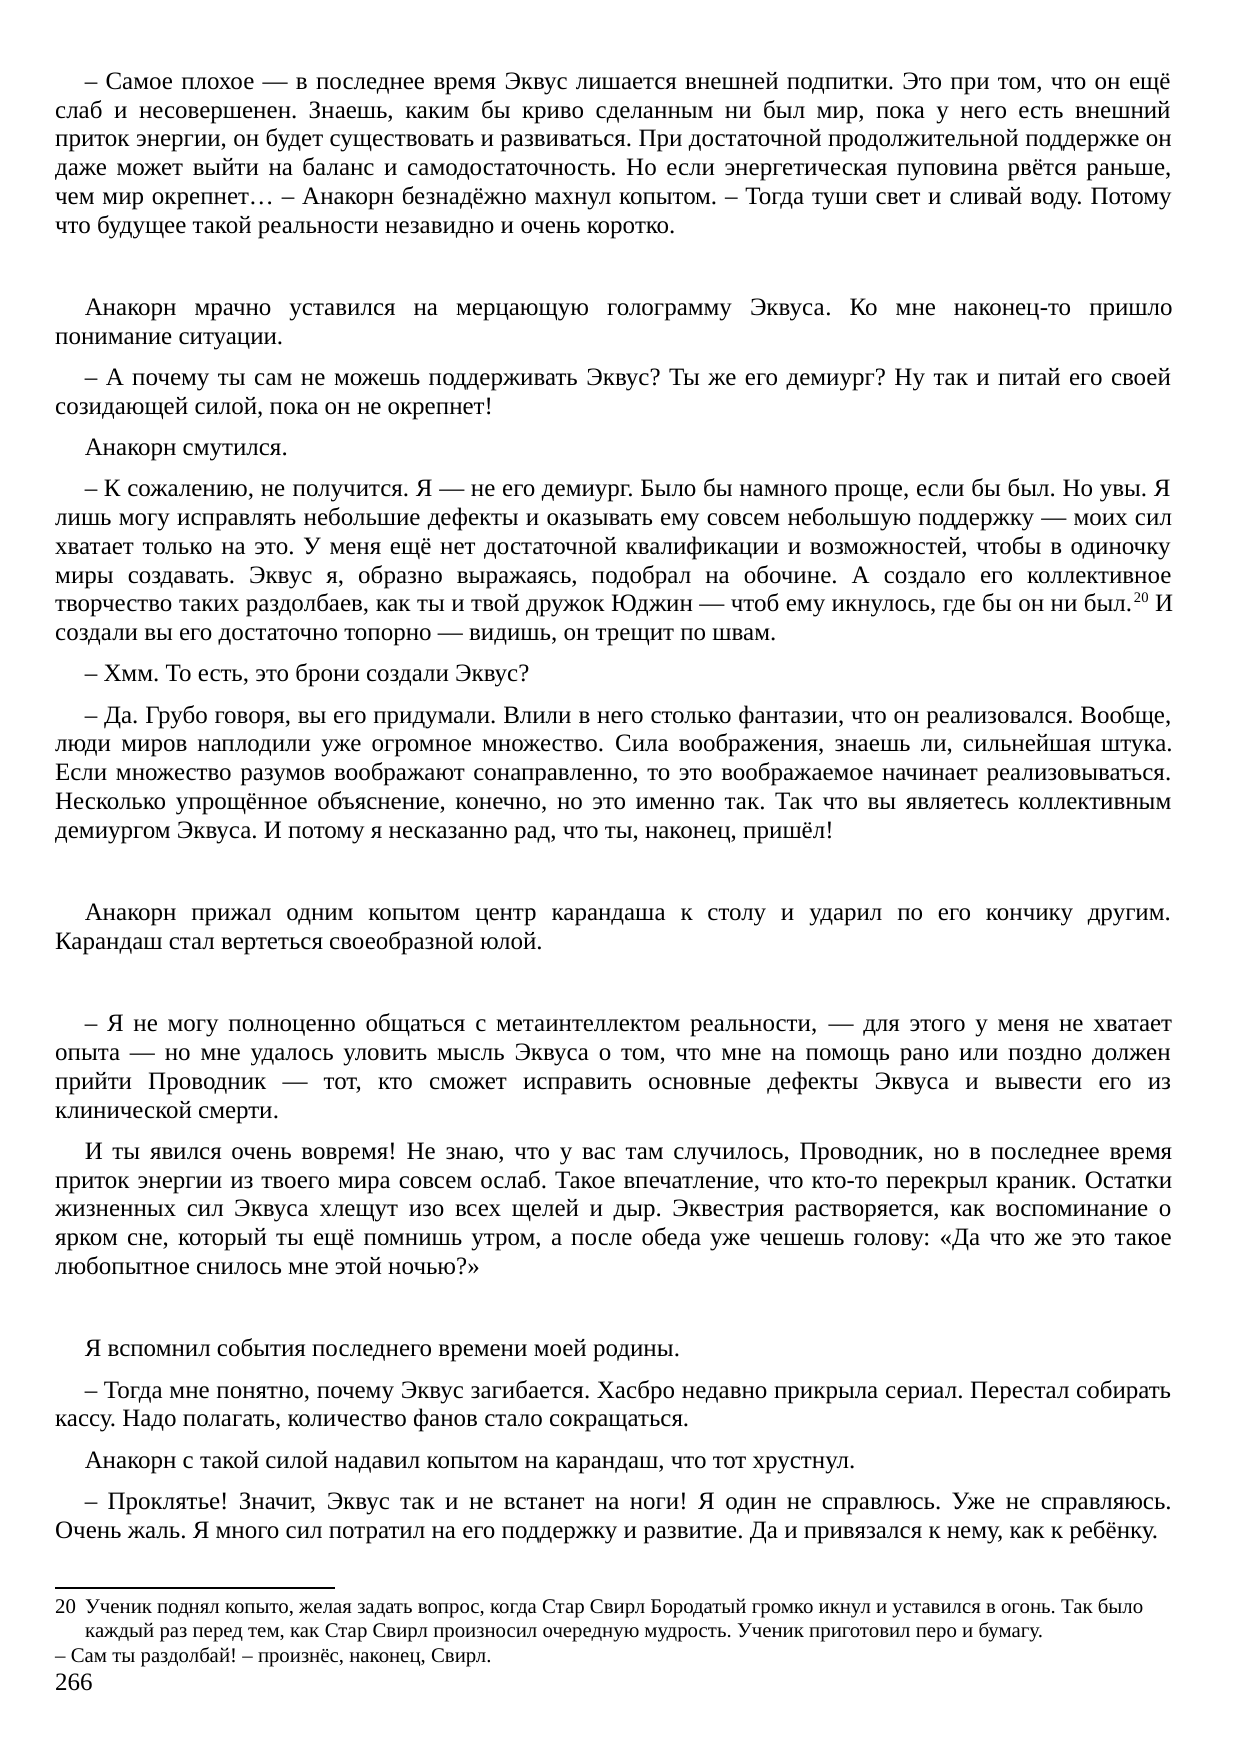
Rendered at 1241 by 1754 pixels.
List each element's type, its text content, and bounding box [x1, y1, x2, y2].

text Анакорн смутился. [55, 432, 1173, 461]
text Я вспомнил события последнего времени моей родины. [55, 1333, 1173, 1362]
text Анакорн мрачно уставился на мерцающую голограмму Эквуса. Ко мне наконец-то пришло понимание ситуации. [55, 292, 1173, 350]
text – Я не могу полноценно общаться с метаинтеллектом реальности, — для этого у меня не хватает опыта — но мне удалось уловить мысль Эквуса о том, что мне на помощь рано или поздно должен прийти Проводник — тот, кто сможет исправить основные дефекты Эквуса и вывести его из клинической смерти. [55, 1008, 1173, 1123]
text Ученик поднял копыто, желая задать вопрос, когда Стар Свирл Бородатый громко икнул и уставился в огонь. Так было каждый раз перед тем, как Стар Свирл произносил очередную мудрость. Ученик приготовил перо и бумагу. [55, 1594, 1173, 1642]
text И ты явился очень вовремя! Не знаю, что у вас там случилось, Проводник, но в последнее время приток энергии из твоего мира совсем ослаб. Такое впечатление, что кто-то перекрыл краник. Остатки жизненных сил Эквуса хлещут изо всех щелей и дыр. Эквестрия растворяется, как воспоминание о ярком сне, который ты ещё помнишь утром, а после обеда уже чешешь голову: «Да что же это такое любопытное снилось мне этой ночью?» [55, 1136, 1173, 1280]
text – Сам ты раздолбай! – произнёс, наконец, Свирл. [55, 1642, 1173, 1667]
text – Самое плохое — в последнее время Эквус лишается внешней подпитки. Это при том, что он ещё слаб и несовершенен. Знаешь, каким бы криво сделанным ни был мир, пока у него есть внешний приток энергии, он будет существовать и развиваться. При достаточной продолжительной поддержке он даже может выйти на баланс и самодостаточность. Но если энергетическая пуповина рвётся раньше, чем мир окрепнет… – Анакорн безнадёжно махнул копытом. – Тогда туши свет и сливай воду. Потому что будущее такой реальности незавидно и очень коротко. [55, 66, 1173, 238]
text Анакорн прижал одним копытом центр карандаша к столу и ударил по его кончику другим. Карандаш стал вертеться своеобразной юлой. [55, 897, 1173, 955]
text – А почему ты сам не можешь поддерживать Эквус? Ты же его демиург? Ну так и питай его своей созидающей силой, пока он не окрепнет! [55, 362, 1173, 420]
text – Да. Грубо говоря, вы его придумали. Влили в него столько фантазии, что он реализовался. Вообще, люди миров наплодили уже огромное множество. Сила воображения, знаешь ли, сильнейшая штука. Если множество разумов воображают сонаправленно, то это воображаемое начинает реализовываться. Несколько упрощённое объяснение, конечно, но это именно так. Так что вы являетесь коллективным демиургом Эквуса. И потому я несказанно рад, что ты, наконец, пришёл! [55, 700, 1173, 843]
text Анакорн с такой силой надавил копытом на карандаш, что тот хрустнул. [55, 1445, 1173, 1473]
text – К сожалению, не получится. Я — не его демиург. Было бы намного проще, если бы был. Но увы. Я лишь могу исправлять небольшие дефекты и оказывать ему совсем небольшую поддержку — моих сил хватает только на это. У меня ещё нет достаточной квалификации и возможностей, чтобы в одиночку миры создавать. Эквус я, образно выражаясь, подобрал на обочине. А создало его коллективное творчество таких раздолбаев, как ты и твой дружок Юджин — чтоб ему икнулось, где бы он ни был. И создали вы его достаточно топорно — видишь, он трещит по швам. [55, 473, 1173, 646]
text – Проклятье! Значит, Эквус так и не встанет на ноги! Я один не справлюсь. Уже не справляюсь. Очень жаль. Я много сил потратил на его поддержку и развитие. Да и привязался к нему, как к ребёнку. [55, 1486, 1173, 1543]
text – Тогда мне понятно, почему Эквус загибается. Хасбро недавно прикрыла сериал. Перестал собирать кассу. Надо полагать, количество фанов стало сокращаться. [55, 1375, 1173, 1432]
text – Хмм. То есть, это брони создали Эквус? [55, 658, 1173, 687]
